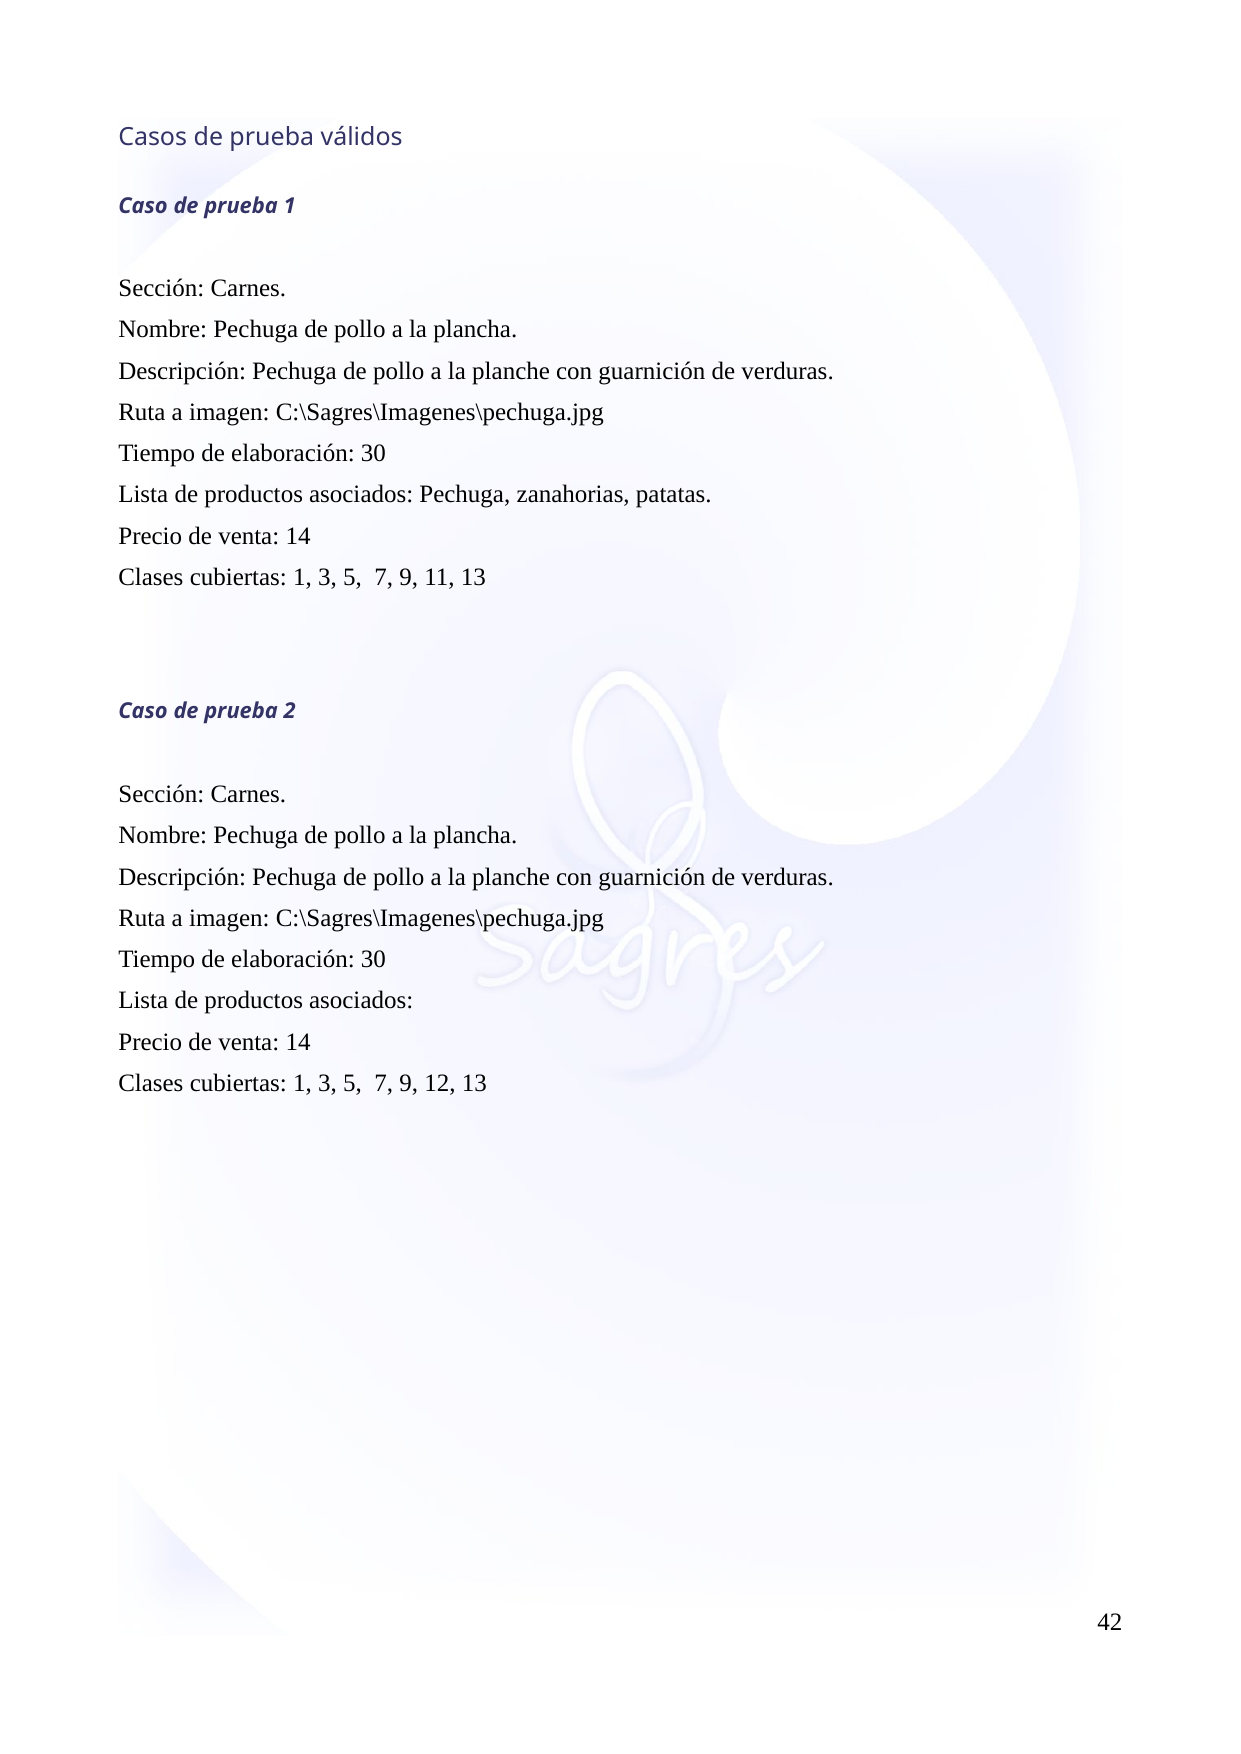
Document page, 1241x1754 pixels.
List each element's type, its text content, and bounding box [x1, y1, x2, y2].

picture [118, 384, 1122, 397]
picture [118, 932, 1122, 944]
picture [118, 591, 1122, 696]
picture [118, 973, 1122, 985]
text Nombre: Pechuga de pollo a la plancha. [118, 820, 1122, 849]
subtitle Casos de prueba válidos [118, 118, 1122, 152]
text Ruta a imagen: C:\Sagres\Imagenes\pechuga.jpg [118, 397, 1122, 426]
text Sección: Carnes. [118, 273, 1122, 302]
picture [118, 1014, 1122, 1027]
picture [118, 549, 1122, 562]
picture [118, 808, 1122, 820]
picture [118, 152, 1122, 190]
picture [118, 849, 1122, 862]
text Clases cubiertas: 1, 3, 5, 7, 9, 12, 13 [118, 1068, 1122, 1097]
picture [118, 219, 1122, 273]
picture [118, 426, 1122, 438]
picture [118, 343, 1122, 356]
picture [118, 467, 1122, 479]
text Precio de venta: 14 [118, 521, 1122, 549]
picture [118, 508, 1122, 521]
text Sección: Carnes. [118, 779, 1122, 808]
picture [118, 302, 1122, 314]
subtitle Caso de prueba 1 [118, 190, 1122, 219]
text Nombre: Pechuga de pollo a la plancha. [118, 314, 1122, 343]
text Tiempo de elaboración: 30 [118, 438, 1122, 467]
text Descripción: Pechuga de pollo a la planche con guarnición de verduras. [118, 356, 1122, 384]
picture [118, 890, 1122, 903]
text Tiempo de elaboración: 30 [118, 944, 1122, 973]
picture [118, 725, 1122, 779]
text Descripción: Pechuga de pollo a la planche con guarnición de verduras. [118, 862, 1122, 890]
text Precio de venta: 14 [118, 1027, 1122, 1055]
text Lista de productos asociados: [118, 985, 1122, 1014]
subtitle Caso de prueba 2 [118, 696, 1122, 725]
text Ruta a imagen: C:\Sagres\Imagenes\pechuga.jpg [118, 903, 1122, 932]
text Lista de productos asociados: Pechuga, zanahorias, patatas. [118, 479, 1122, 508]
picture [118, 1055, 1122, 1068]
text Clases cubiertas: 1, 3, 5, 7, 9, 11, 13 [118, 562, 1122, 591]
picture [118, 1097, 1122, 1636]
